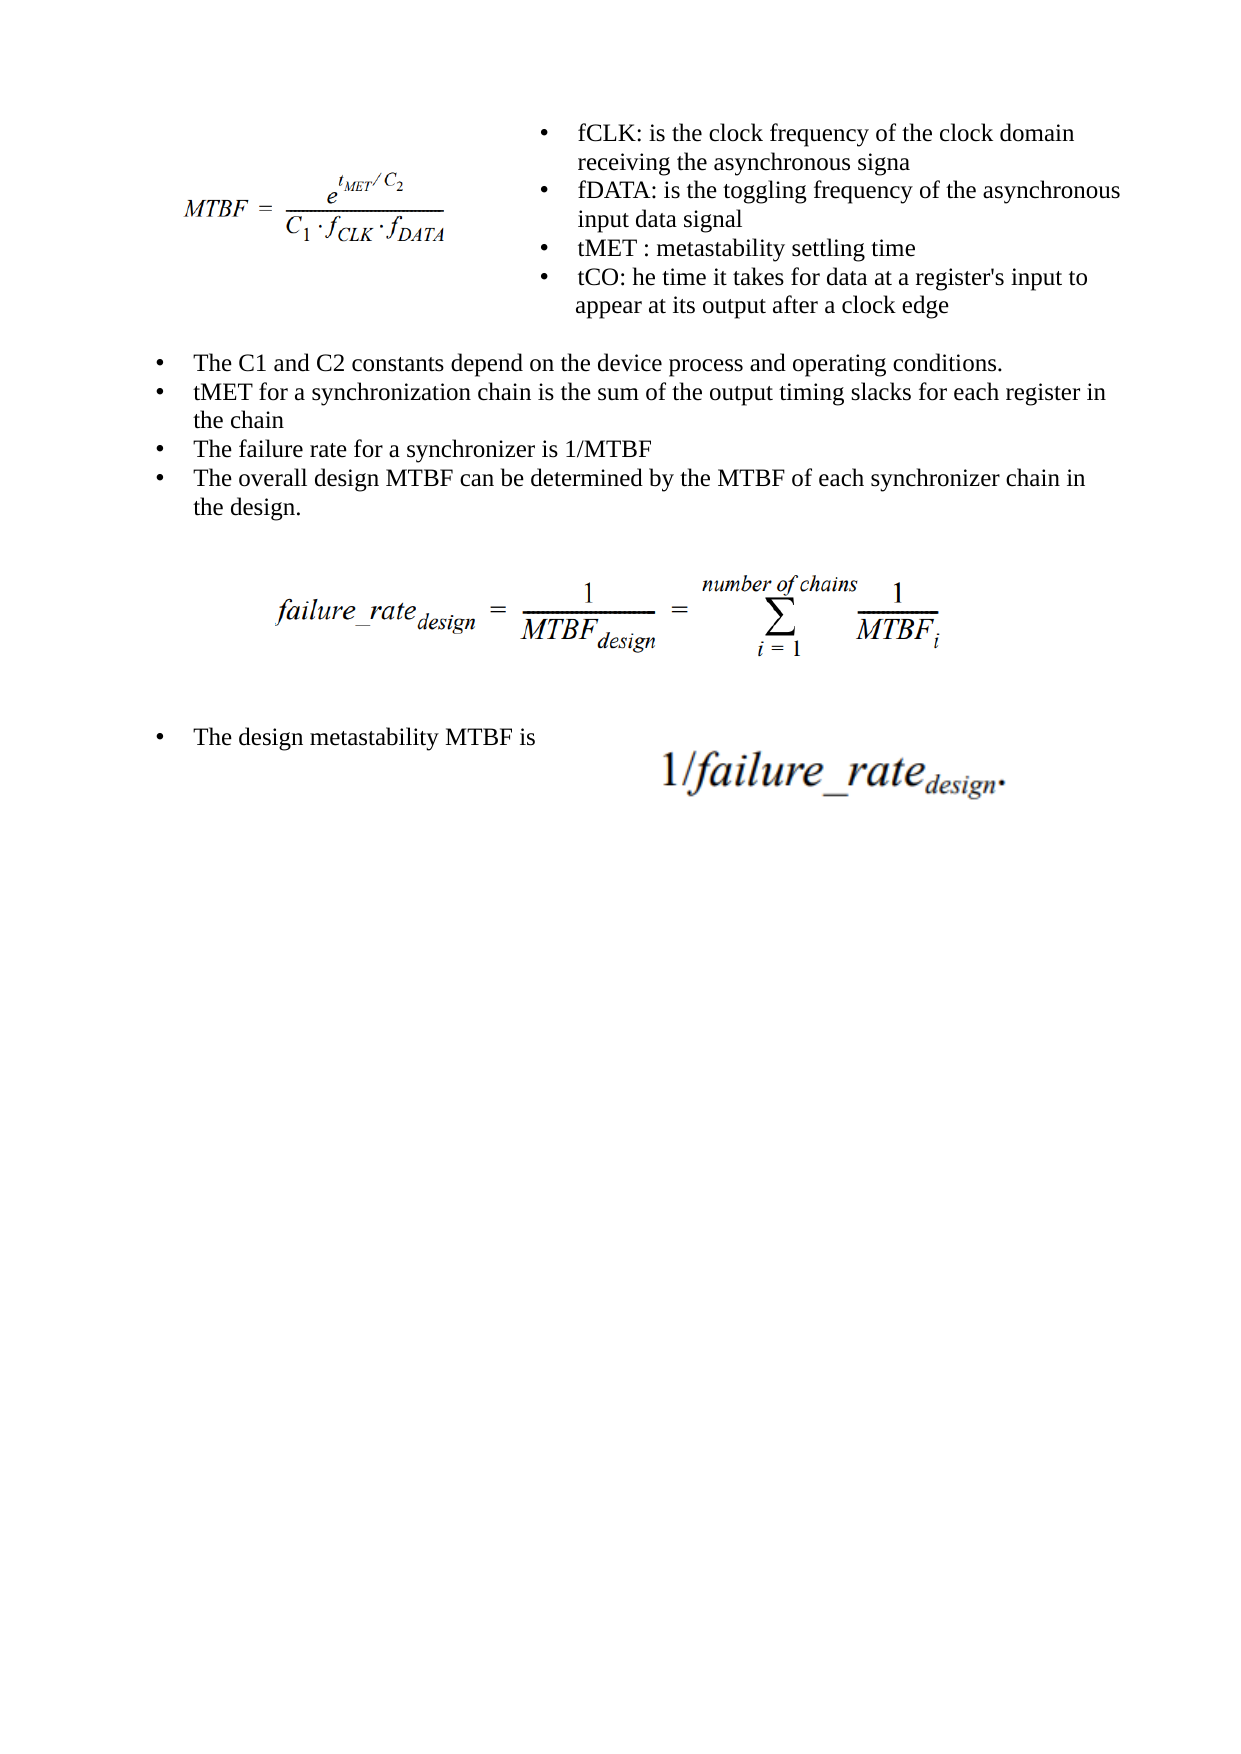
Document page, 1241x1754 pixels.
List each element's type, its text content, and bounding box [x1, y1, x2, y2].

list The overall design MTBF can be determined by the MTBF of each synchronizer chain in the design. [156, 463, 1122, 521]
picture [250, 541, 971, 672]
picture [163, 141, 503, 275]
list fDATA: is the toggling frequency of the asynchronous input data signal [503, 176, 1122, 233]
list The C1 and C2 constants depend on the device process and operating conditions. [156, 348, 1122, 377]
list The failure rate for a synchronizer is 1/MTBF [156, 434, 1122, 463]
list tMET for a synchronization chain is the sum of the output timing slacks for each register in the chain [156, 377, 1122, 434]
list tMET : metastability settling time [503, 233, 1122, 262]
picture [656, 726, 1007, 831]
list The design metastability MTBF is [156, 722, 1122, 751]
list tCO: he time it takes for data at a register's input to appear at its output after a clock edge [156, 262, 1122, 319]
list fCLK: is the clock frequency of the clock domain receiving the asynchronous signa [156, 118, 1122, 176]
